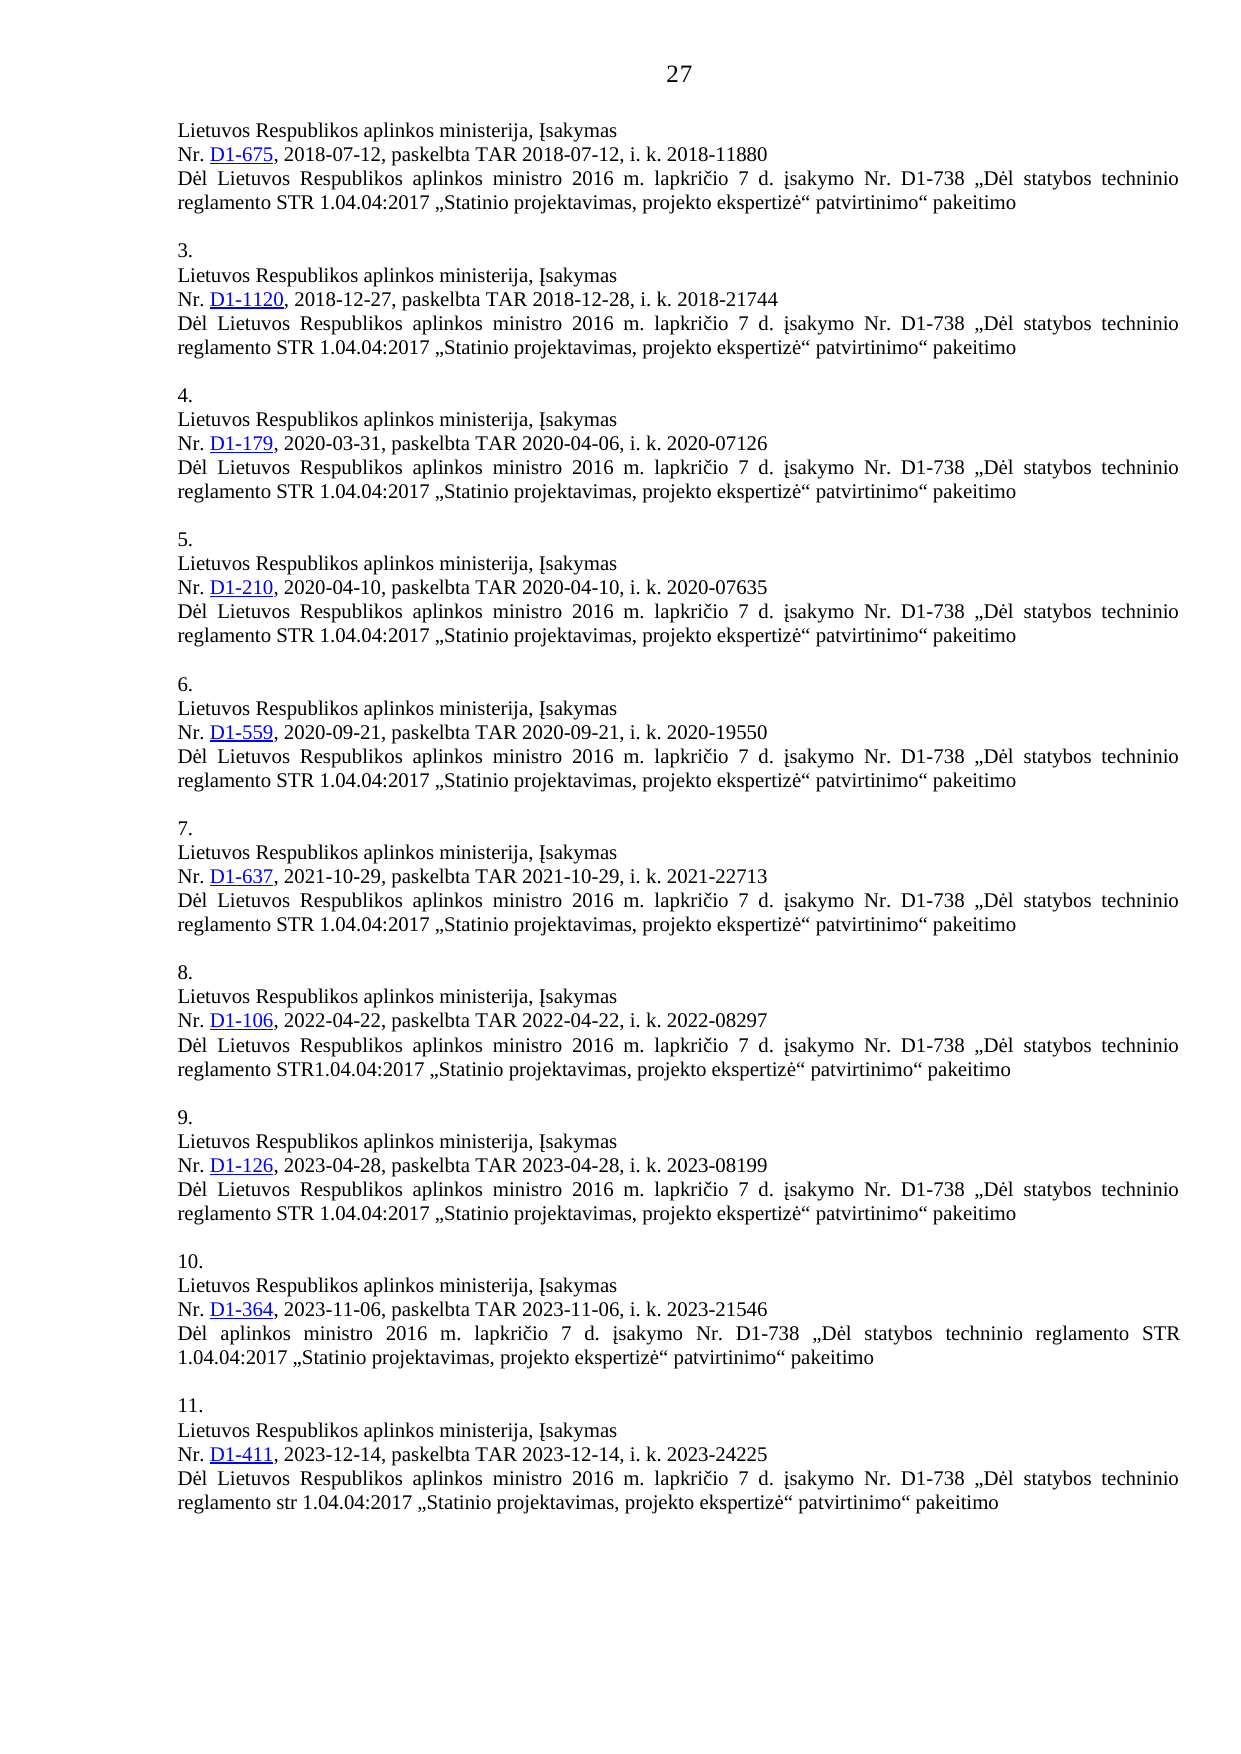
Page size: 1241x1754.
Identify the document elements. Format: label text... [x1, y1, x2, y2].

text Lietuvos Respublikos aplinkos ministerija, Įsakymas [177, 696, 1181, 720]
text Nr. D1-126, 2023-04-28, paskelbta TAR 2023-04-28, i. k. 2023-08199 [177, 1153, 1181, 1177]
text 9. [177, 1105, 1181, 1129]
text Nr. D1-1120, 2018-12-27, paskelbta TAR 2018-12-28, i. k. 2018-21744 [177, 287, 1181, 311]
text 7. [177, 816, 1181, 840]
text Lietuvos Respublikos aplinkos ministerija, Įsakymas [177, 1273, 1181, 1297]
text 11. [177, 1393, 1181, 1417]
text Lietuvos Respublikos aplinkos ministerija, Įsakymas [177, 118, 1181, 142]
text Dėl Lietuvos Respublikos aplinkos ministro 2016 m. lapkričio 7 d. įsakymo Nr. D1-738 „Dėl statybos techninio reglamento STR 1.04.04:2017 „Statinio projektavimas, projekto ekspertizė“ patvirtinimo“ pakeitimo [177, 1177, 1181, 1225]
text 3. [177, 238, 1181, 262]
text Lietuvos Respublikos aplinkos ministerija, Įsakymas [177, 984, 1181, 1008]
text Nr. D1-559, 2020-09-21, paskelbta TAR 2020-09-21, i. k. 2020-19550 [177, 720, 1181, 744]
text Dėl Lietuvos Respublikos aplinkos ministro 2016 m. lapkričio 7 d. įsakymo Nr. D1-738 „Dėl statybos techninio reglamento STR 1.04.04:2017 „Statinio projektavimas, projekto ekspertizė“ patvirtinimo“ pakeitimo [177, 599, 1181, 647]
text 5. [177, 527, 1181, 551]
text Dėl Lietuvos Respublikos aplinkos ministro 2016 m. lapkričio 7 d. įsakymo Nr. D1-738 „Dėl statybos techninio reglamento STR 1.04.04:2017 „Statinio projektavimas, projekto ekspertizė“ patvirtinimo“ pakeitimo [177, 166, 1181, 214]
text Dėl Lietuvos Respublikos aplinkos ministro 2016 m. lapkričio 7 d. įsakymo Nr. D1-738 „Dėl statybos techninio reglamento str 1.04.04:2017 „Statinio projektavimas, projekto ekspertizė“ patvirtinimo“ pakeitimo [177, 1466, 1181, 1514]
text Lietuvos Respublikos aplinkos ministerija, Įsakymas [177, 1417, 1181, 1442]
text Dėl aplinkos ministro 2016 m. lapkričio 7 d. įsakymo Nr. D1-738 „Dėl statybos techninio reglamento STR 1.04.04:2017 „Statinio projektavimas, projekto ekspertizė“ patvirtinimo“ pakeitimo [177, 1321, 1181, 1369]
text 8. [177, 960, 1181, 984]
text Lietuvos Respublikos aplinkos ministerija, Įsakymas [177, 551, 1181, 575]
text Dėl Lietuvos Respublikos aplinkos ministro 2016 m. lapkričio 7 d. įsakymo Nr. D1-738 „Dėl statybos techninio reglamento STR 1.04.04:2017 „Statinio projektavimas, projekto ekspertizė“ patvirtinimo“ pakeitimo [177, 744, 1181, 792]
text Lietuvos Respublikos aplinkos ministerija, Įsakymas [177, 1129, 1181, 1153]
text Nr. D1-106, 2022-04-22, paskelbta TAR 2022-04-22, i. k. 2022-08297 [177, 1008, 1181, 1032]
text Dėl Lietuvos Respublikos aplinkos ministro 2016 m. lapkričio 7 d. įsakymo Nr. D1-738 „Dėl statybos techninio reglamento STR1.04.04:2017 „Statinio projektavimas, projekto ekspertizė“ patvirtinimo“ pakeitimo [177, 1032, 1181, 1081]
text Lietuvos Respublikos aplinkos ministerija, Įsakymas [177, 840, 1181, 864]
text 10. [177, 1249, 1181, 1273]
text Nr. D1-411, 2023-12-14, paskelbta TAR 2023-12-14, i. k. 2023-24225 [177, 1442, 1181, 1466]
text Lietuvos Respublikos aplinkos ministerija, Įsakymas [177, 262, 1181, 287]
text Nr. D1-637, 2021-10-29, paskelbta TAR 2021-10-29, i. k. 2021-22713 [177, 864, 1181, 888]
text 6. [177, 672, 1181, 696]
text Lietuvos Respublikos aplinkos ministerija, Įsakymas [177, 407, 1181, 431]
text Nr. D1-210, 2020-04-10, paskelbta TAR 2020-04-10, i. k. 2020-07635 [177, 575, 1181, 599]
text Nr. D1-675, 2018-07-12, paskelbta TAR 2018-07-12, i. k. 2018-11880 [177, 142, 1181, 166]
text Nr. D1-179, 2020-03-31, paskelbta TAR 2020-04-06, i. k. 2020-07126 [177, 431, 1181, 455]
text Dėl Lietuvos Respublikos aplinkos ministro 2016 m. lapkričio 7 d. įsakymo Nr. D1-738 „Dėl statybos techninio reglamento STR 1.04.04:2017 „Statinio projektavimas, projekto ekspertizė“ patvirtinimo“ pakeitimo [177, 455, 1181, 503]
text 4. [177, 383, 1181, 407]
text Nr. D1-364, 2023-11-06, paskelbta TAR 2023-11-06, i. k. 2023-21546 [177, 1297, 1181, 1321]
text Dėl Lietuvos Respublikos aplinkos ministro 2016 m. lapkričio 7 d. įsakymo Nr. D1-738 „Dėl statybos techninio reglamento STR 1.04.04:2017 „Statinio projektavimas, projekto ekspertizė“ patvirtinimo“ pakeitimo [177, 311, 1181, 359]
text Dėl Lietuvos Respublikos aplinkos ministro 2016 m. lapkričio 7 d. įsakymo Nr. D1-738 „Dėl statybos techninio reglamento STR 1.04.04:2017 „Statinio projektavimas, projekto ekspertizė“ patvirtinimo“ pakeitimo [177, 888, 1181, 936]
